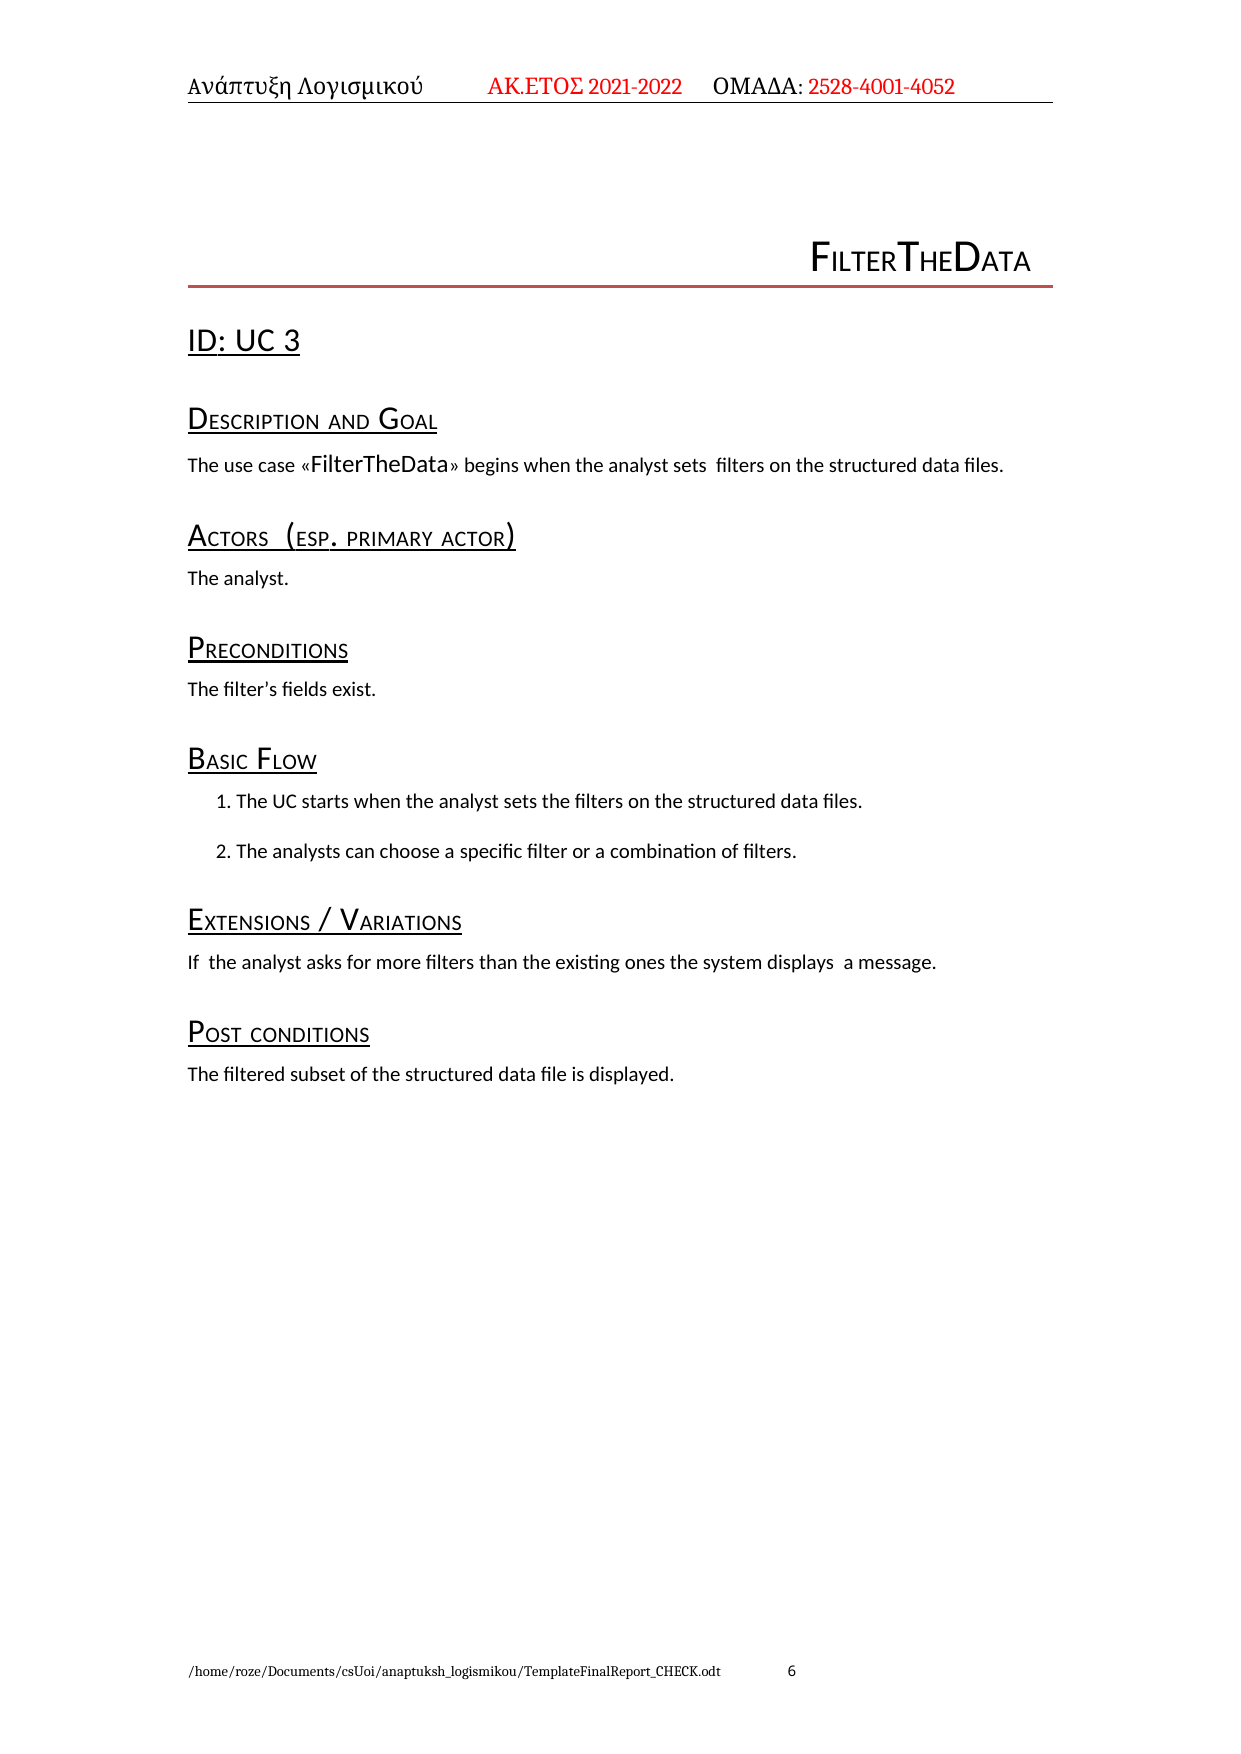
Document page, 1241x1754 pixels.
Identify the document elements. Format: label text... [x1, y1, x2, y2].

subtitle Description and Goal [187, 397, 1053, 438]
text The filtered subset of the structured data file is displayed. [187, 1061, 1053, 1086]
list 2. The analysts can choose a specific filter or a combination of filters. [187, 838, 1053, 863]
text The filter’s fields exist. [187, 677, 1053, 702]
list 1. The UC starts when the analyst sets the filters on the structured data files. [187, 788, 1053, 813]
text The use case «FilterTheData» begins when the analyst sets filters on the structured data files. [187, 448, 1053, 479]
subtitle Post conditions [187, 1010, 1053, 1051]
subtitle Extensions / Variations [187, 898, 1053, 939]
title FilterTheData [187, 227, 1053, 288]
text Τhe analyst. [187, 565, 1053, 591]
subtitle Actors (esp. primary actor) [187, 514, 1053, 555]
subtitle ID: UC 3 [187, 319, 1053, 360]
text If the analyst asks for more filters than the existing ones the system displays a message. [187, 949, 1053, 975]
subtitle Basic Flow [187, 737, 1053, 778]
subtitle Preconditions [187, 626, 1053, 666]
